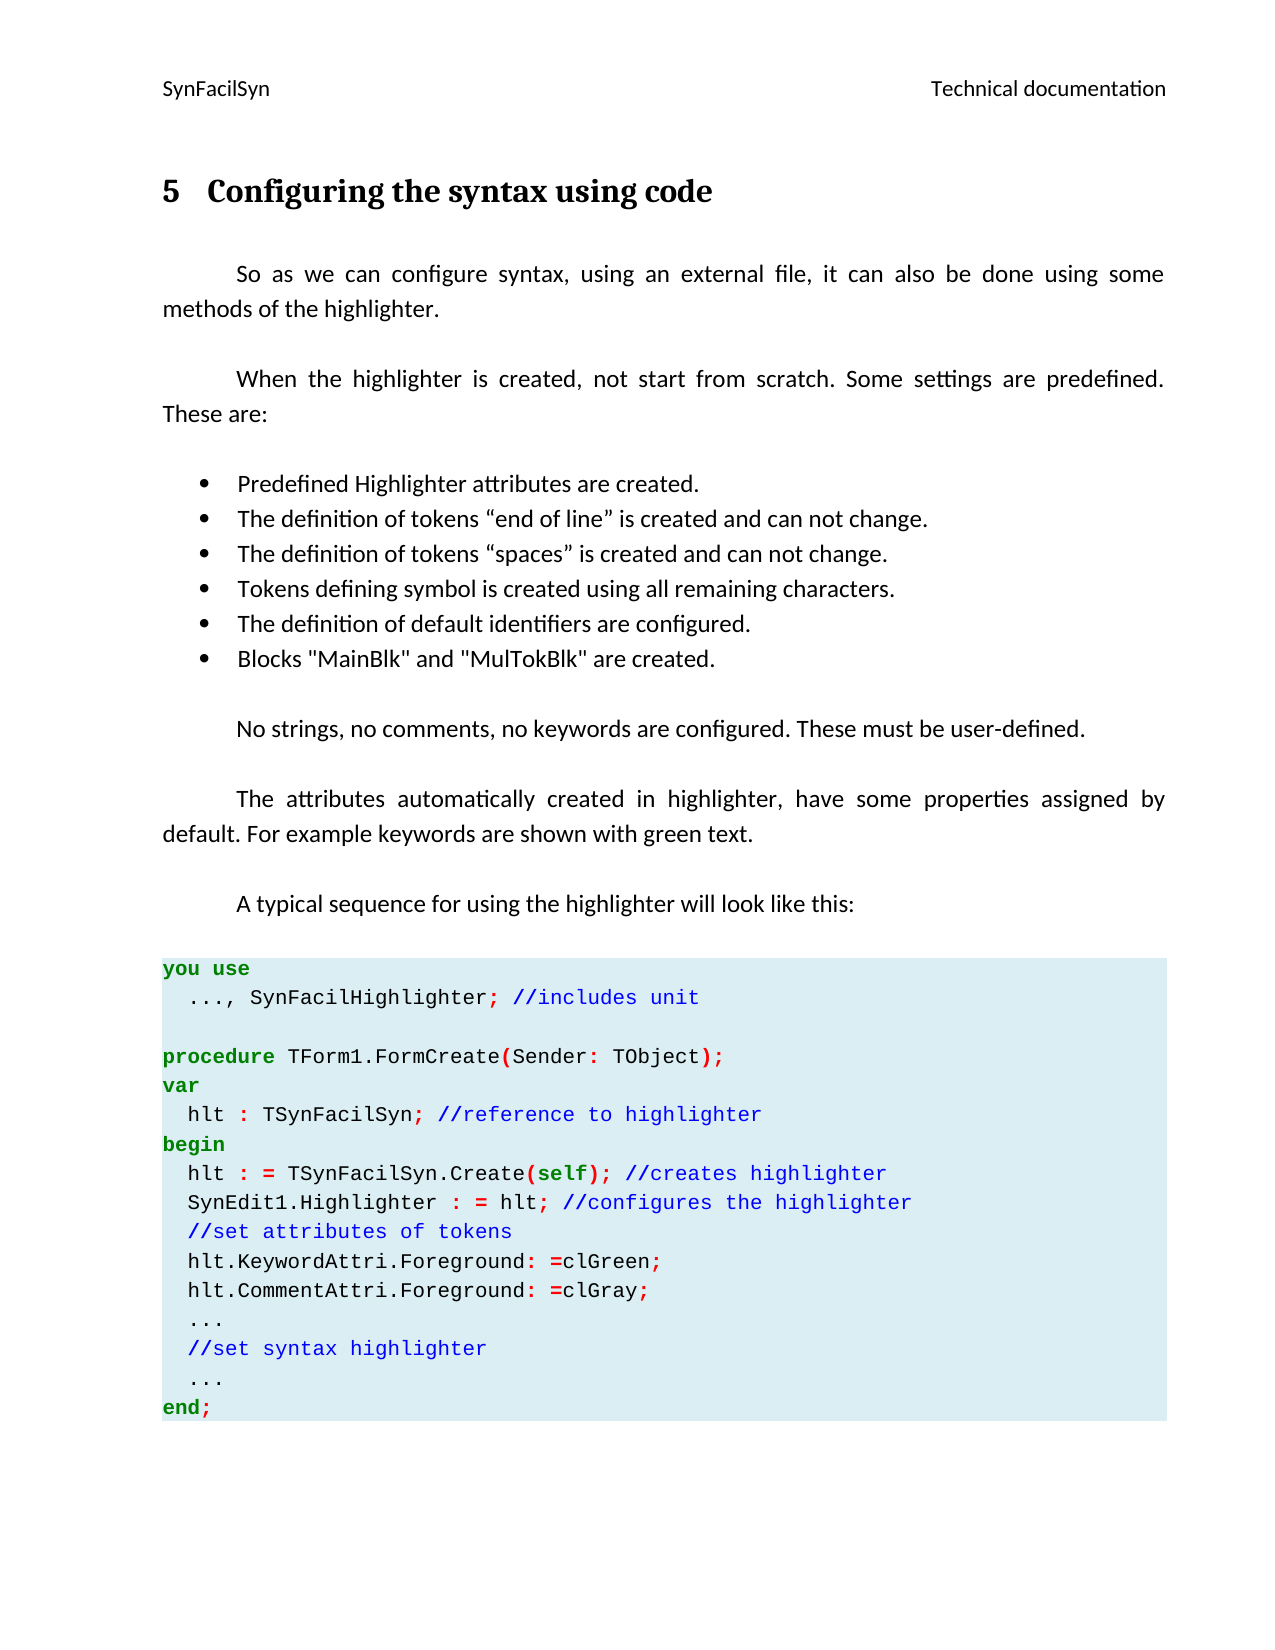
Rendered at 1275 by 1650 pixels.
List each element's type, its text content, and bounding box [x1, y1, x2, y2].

text hlt.CommentAttri.Foreground: =clGray; [162, 1280, 1167, 1303]
list The definition of tokens “spaces” is created and can not change. [200, 538, 1167, 568]
list The definition of default identifiers are configured. [200, 608, 1167, 638]
text No strings, no comments, no keywords are configured. These must be user-defined. [162, 713, 1167, 743]
list Tokens defining symbol is created using all remaining characters. [200, 573, 1167, 603]
text you use [162, 958, 1167, 982]
text var [162, 1075, 1167, 1099]
text end; [162, 1397, 1167, 1421]
text procedure TForm1.FormCreate(Sender: TObject); [162, 1046, 1167, 1069]
list The definition of tokens “end of line” is created and can not change. [200, 503, 1167, 533]
text ..., SynFacilHighlighter; //includes unit [162, 987, 1167, 1011]
text So as we can configure syntax, using an external file, it can also be done using some methods of the highlighter. [162, 258, 1167, 323]
text //set attributes of tokens [162, 1221, 1167, 1245]
list Predefined Highlighter attributes are created. [200, 468, 1167, 498]
text begin [162, 1133, 1167, 1157]
text hlt.KeywordAttri.Foreground: =clGreen; [162, 1251, 1167, 1274]
text A typical sequence for using the highlighter will look like this: [162, 888, 1167, 918]
text hlt : TSynFacilSyn; //reference to highlighter [162, 1104, 1167, 1128]
list Blocks "MainBlk" and "MulTokBlk" are created. [200, 643, 1167, 673]
text The attributes automatically created in highlighter, have some properties assigned by default. For example keywords are shown with green text. [162, 783, 1167, 848]
text ... [162, 1368, 1167, 1391]
text When the highlighter is created, not start from scratch. Some settings are predefined. These are: [162, 363, 1167, 428]
text SynEdit1.Highlighter : = hlt; //configures the highlighter [162, 1192, 1167, 1216]
subtitle Configuring the syntax using code [162, 173, 1167, 211]
text //set syntax highlighter [162, 1338, 1167, 1362]
text hlt : = TSynFacilSyn.Create(self); //creates highlighter [162, 1163, 1167, 1186]
text ... [162, 1309, 1167, 1333]
